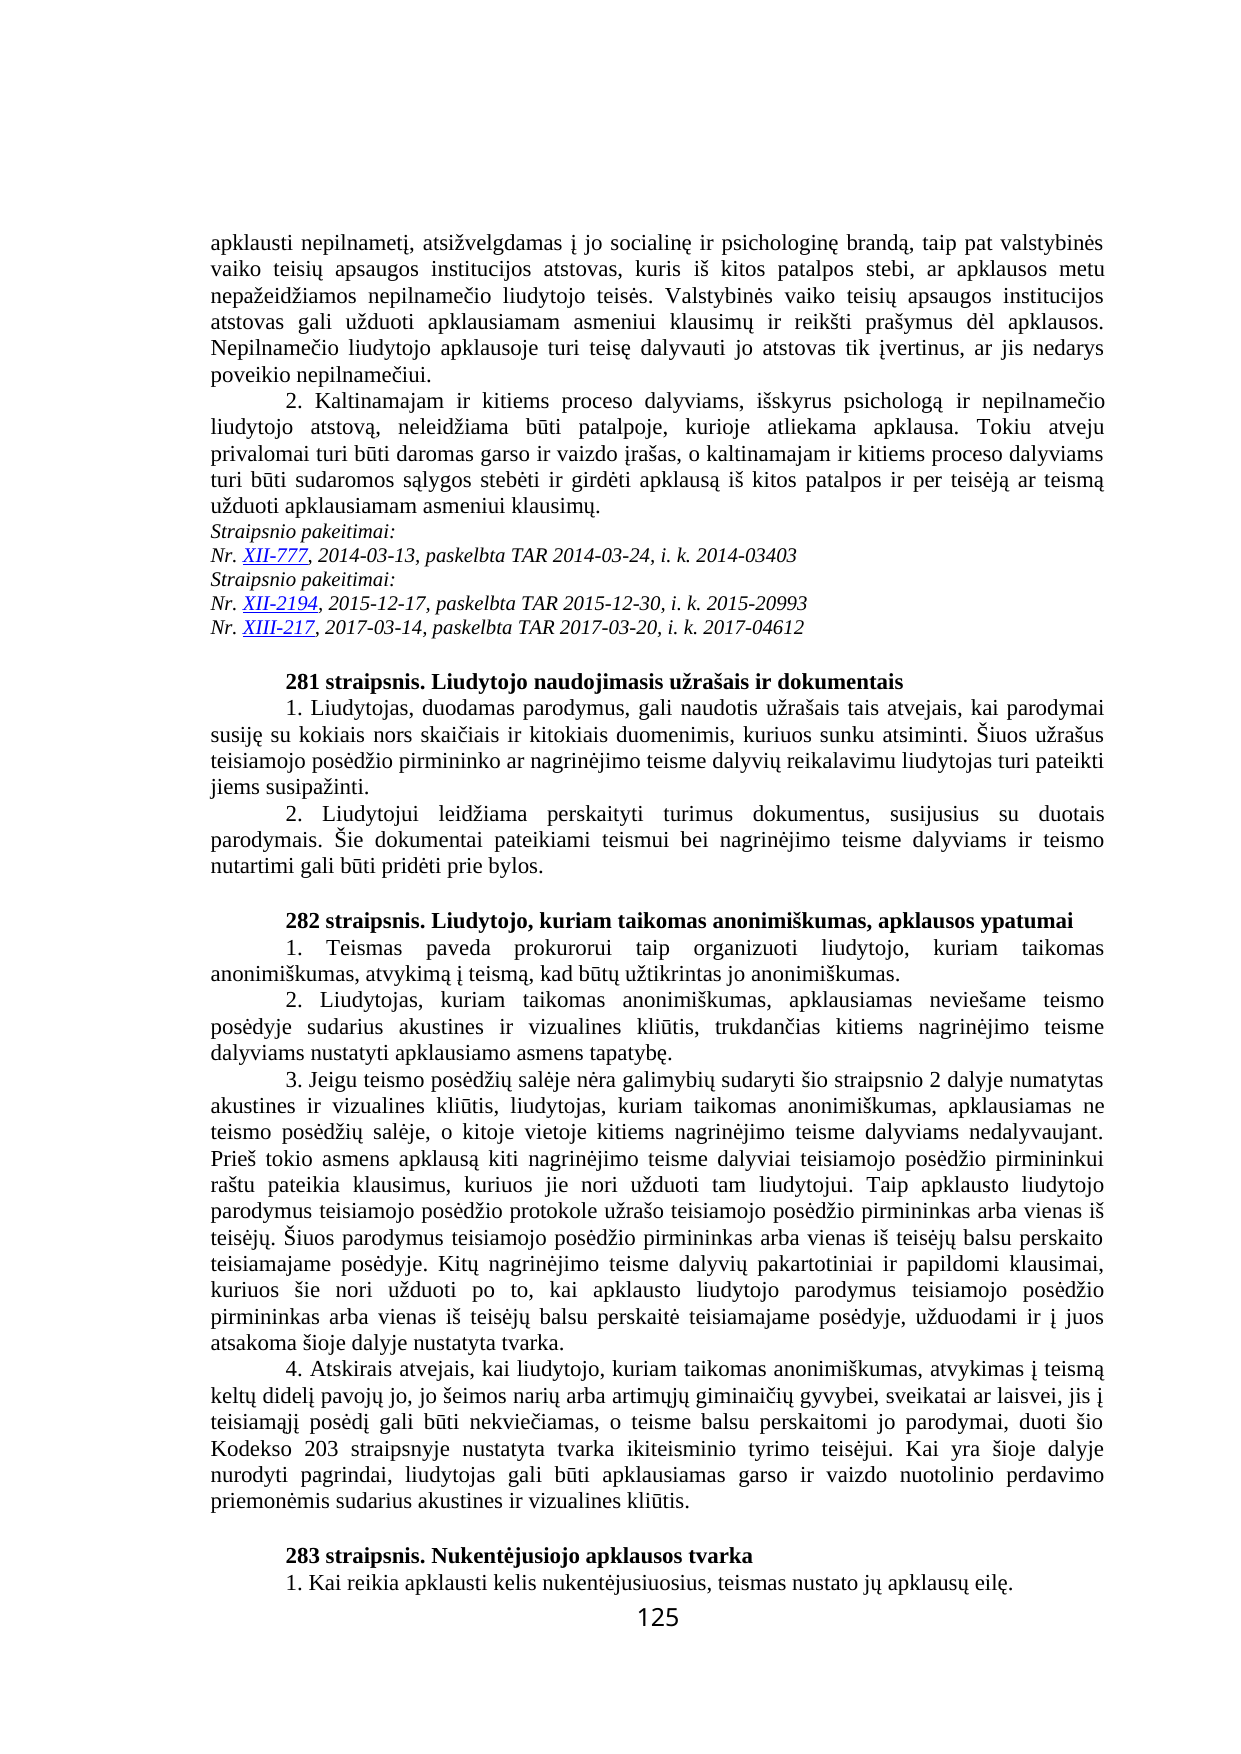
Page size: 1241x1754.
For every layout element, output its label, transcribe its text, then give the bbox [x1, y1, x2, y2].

text Nr. XII-777, 2014-03-13, paskelbta TAR 2014-03-24, i. k. 2014-03403 [210, 543, 1105, 567]
text 3. Jeigu teismo posėdžių salėje nėra galimybių sudaryti šio straipsnio 2 dalyje numatytas akustines ir vizualines kliūtis, liudytojas, kuriam taikomas anonimiškumas, apklausiamas ne teismo posėdžių salėje, o kitoje vietoje kitiems nagrinėjimo teisme dalyviams nedalyvaujant. Prieš tokio asmens apklausą kiti nagrinėjimo teisme dalyviai teisiamojo posėdžio pirmininkui raštu pateikia klausimus, kuriuos jie nori užduoti tam liudytojui. Taip apklausto liudytojo parodymus teisiamojo posėdžio protokole užrašo teisiamojo posėdžio pirmininkas arba vienas iš teisėjų. Šiuos parodymus teisiamojo posėdžio pirmininkas arba vienas iš teisėjų balsu perskaito teisiamajame posėdyje. Kitų nagrinėjimo teisme dalyvių pakartotiniai ir papildomi klausimai, kuriuos šie nori užduoti po to, kai apklausto liudytojo parodymus teisiamojo posėdžio pirmininkas arba vienas iš teisėjų balsu perskaitė teisiamajame posėdyje, užduodami ir į juos atsakoma šioje dalyje nustatyta tvarka. [210, 1066, 1105, 1356]
text 2. Liudytojui leidžiama perskaityti turimus dokumentus, susijusius su duotais parodymais. Šie dokumentai pateikiami teismui bei nagrinėjimo teisme dalyviams ir teismo nutartimi gali būti pridėti prie bylos. [210, 800, 1105, 879]
text 1. Liudytojas, duodamas parodymus, gali naudotis užrašais tais atvejais, kai parodymai susiję su kokiais nors skaičiais ir kitokiais duomenimis, kuriuos sunku atsiminti. Šiuos užrašus teisiamojo posėdžio pirmininko ar nagrinėjimo teisme dalyvių reikalavimu liudytojas turi pateikti jiems susipažinti. [210, 694, 1105, 800]
text 4. Atskirais atvejais, kai liudytojo, kuriam taikomas anonimiškumas, atvykimas į teismą keltų didelį pavojų jo, jo šeimos narių arba artimųjų giminaičių gyvybei, sveikatai ar laisvei, jis į teisiamąjį posėdį gali būti nekviečiamas, o teisme balsu perskaitomi jo parodymai, duoti šio Kodekso 203 straipsnyje nustatyta tvarka ikiteisminio tyrimo teisėjui. Kai yra šioje dalyje nurodyti pagrindai, liudytojas gali būti apklausiamas garso ir vaizdo nuotolinio perdavimo priemonėmis sudarius akustines ir vizualines kliūtis. [210, 1356, 1105, 1514]
text 2. Kaltinamajam ir kitiems proceso dalyviams, išskyrus psichologą ir nepilnamečio liudytojo atstovą, neleidžiama būti patalpoje, kurioje atliekama apklausa. Tokiu atveju privalomai turi būti daromas garso ir vaizdo įrašas, o kaltinamajam ir kitiems proceso dalyviams turi būti sudaromos sąlygos stebėti ir girdėti apklausą iš kitos patalpos ir per teisėją ar teismą užduoti apklausiamam asmeniui klausimų. [210, 387, 1105, 519]
text 283 straipsnis. Nukentėjusiojo apklausos tvarka [210, 1542, 1105, 1569]
text 281 straipsnis. Liudytojo naudojimasis užrašais ir dokumentais [210, 668, 1105, 694]
text 282 straipsnis. Liudytojo, kuriam taikomas anonimiškumas, apklausos ypatumai [285, 907, 1105, 934]
text apklausti nepilnametį, atsižvelgdamas į jo socialinę ir psichologinę brandą, taip pat valstybinės vaiko teisių apsaugos institucijos atstovas, kuris iš kitos patalpos stebi, ar apklausos metu nepažeidžiamos nepilnamečio liudytojo teisės. Valstybinės vaiko teisių apsaugos institucijos atstovas gali užduoti apklausiamam asmeniui klausimų ir reikšti prašymus dėl apklausos. Nepilnamečio liudytojo apklausoje turi teisę dalyvauti jo atstovas tik įvertinus, ar jis nedarys poveikio nepilnamečiui. [210, 229, 1105, 387]
text 1. Kai reikia apklausti kelis nukentėjusiuosius, teismas nustato jų apklausų eilę. [210, 1569, 1105, 1595]
text Nr. XII-2194, 2015-12-17, paskelbta TAR 2015-12-30, i. k. 2015-20993 [210, 591, 1105, 615]
text 1. Teismas paveda prokurorui taip organizuoti liudytojo, kuriam taikomas anonimiškumas, atvykimą į teismą, kad būtų užtikrintas jo anonimiškumas. [210, 934, 1105, 987]
text Straipsnio pakeitimai: [210, 519, 1105, 543]
text Straipsnio pakeitimai: [210, 567, 1105, 591]
text Nr. XIII-217, 2017-03-14, paskelbta TAR 2017-03-20, i. k. 2017-04612 [210, 615, 1105, 639]
text 2. Liudytojas, kuriam taikomas anonimiškumas, apklausiamas neviešame teismo posėdyje sudarius akustines ir vizualines kliūtis, trukdančias kitiems nagrinėjimo teisme dalyviams nustatyti apklausiamo asmens tapatybę. [210, 987, 1105, 1066]
